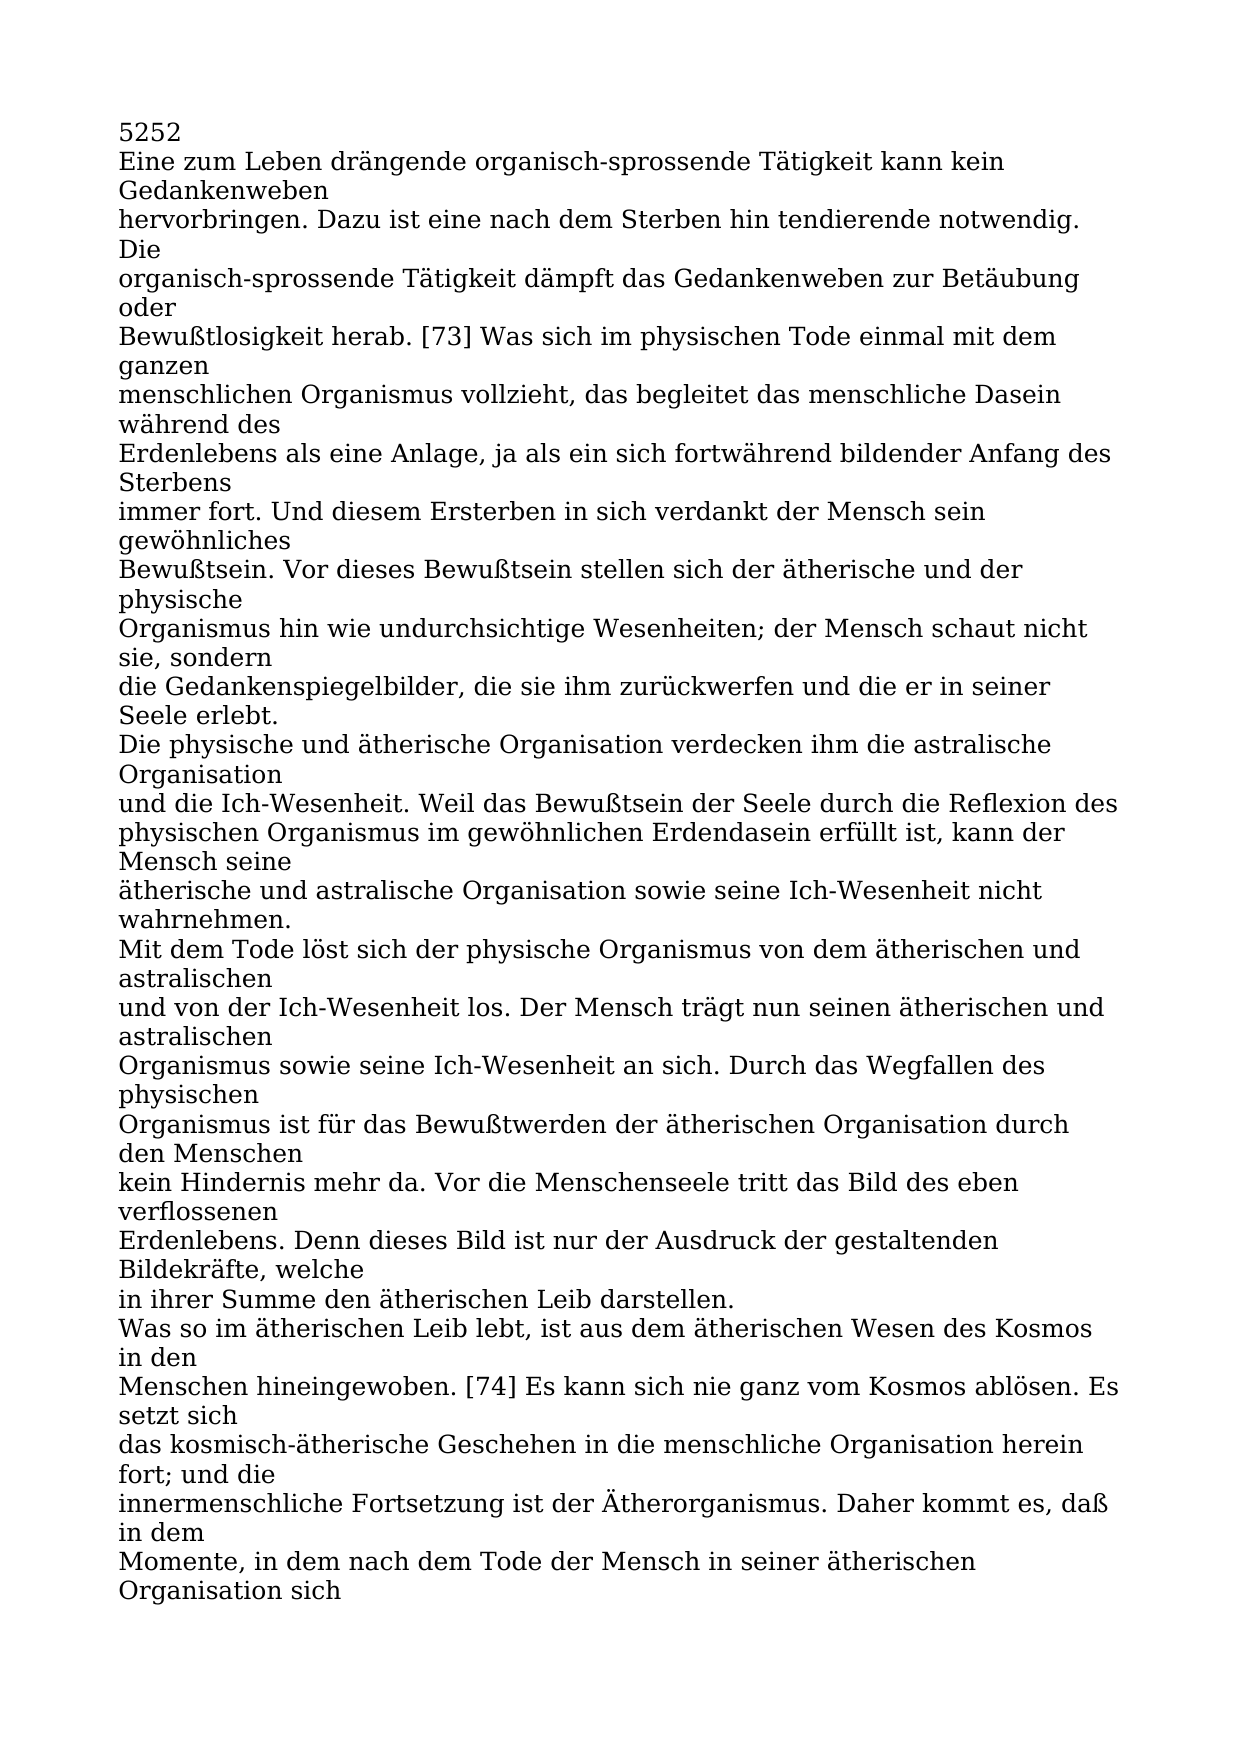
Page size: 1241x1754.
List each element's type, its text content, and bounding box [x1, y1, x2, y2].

text innermenschliche Fortsetzung ist der Ätherorganismus. Daher kommt es, daß in dem [118, 1489, 1122, 1547]
text immer fort. Und diesem Ersterben in sich verdankt der Mensch sein gewöhnliches [118, 497, 1122, 556]
text Erdenlebens als eine Anlage, ja als ein sich fortwährend bildender Anfang des Sterbens [118, 439, 1122, 497]
text Organismus sowie seine Ich-Wesenheit an sich. Durch das Wegfallen des physischen [118, 1051, 1122, 1110]
text Organismus ist für das Bewußtwerden der ätherischen Organisation durch den Menschen [118, 1110, 1122, 1168]
text Die physische und ätherische Organisation verdecken ihm die astralische Organisation [118, 731, 1122, 789]
text menschlichen Organismus vollzieht, das begleitet das menschliche Dasein während des [118, 381, 1122, 439]
text Menschen hineingewoben. [74] Es kann sich nie ganz vom Kosmos ablösen. Es setzt sich [118, 1372, 1122, 1431]
text Momente, in dem nach dem Tode der Mensch in seiner ätherischen Organisation sich [118, 1547, 1122, 1606]
text 5252 [118, 118, 1122, 147]
text Organismus hin wie undurchsichtige Wesenheiten; der Mensch schaut nicht sie, sondern [118, 614, 1122, 672]
text kein Hindernis mehr da. Vor die Menschenseele tritt das Bild des eben verflossenen [118, 1168, 1122, 1226]
text Erdenlebens. Denn dieses Bild ist nur der Ausdruck der gestaltenden Bildekräfte, welche [118, 1226, 1122, 1285]
text Eine zum Leben drängende organisch-sprossende Tätigkeit kann kein Gedankenweben [118, 147, 1122, 206]
text das kosmisch-ätherische Geschehen in die menschliche Organisation herein fort; und die [118, 1431, 1122, 1489]
text Mit dem Tode löst sich der physische Organismus von dem ätherischen und astralischen [118, 935, 1122, 993]
text und die Ich-Wesenheit. Weil das Bewußtsein der Seele durch die Reflexion des [118, 789, 1122, 818]
text Bewußtlosigkeit herab. [73] Was sich im physischen Tode einmal mit dem ganzen [118, 322, 1122, 381]
text physischen Organismus im gewöhnlichen Erdendasein erfüllt ist, kann der Mensch seine [118, 818, 1122, 876]
text Was so im ätherischen Leib lebt, ist aus dem ätherischen Wesen des Kosmos in den [118, 1314, 1122, 1372]
text Bewußtsein. Vor dieses Bewußtsein stellen sich der ätherische und der physische [118, 556, 1122, 614]
text in ihrer Summe den ätherischen Leib darstellen. [118, 1285, 1122, 1314]
text organisch-sprossende Tätigkeit dämpft das Gedankenweben zur Betäubung oder [118, 264, 1122, 322]
text die Gedankenspiegelbilder, die sie ihm zurückwerfen und die er in seiner Seele erlebt. [118, 672, 1122, 731]
text ätherische und astralische Organisation sowie seine Ich-Wesenheit nicht wahrnehmen. [118, 876, 1122, 935]
text und von der Ich-Wesenheit los. Der Mensch trägt nun seinen ätherischen und astralischen [118, 993, 1122, 1051]
text hervorbringen. Dazu ist eine nach dem Sterben hin tendierende notwendig. Die [118, 206, 1122, 264]
